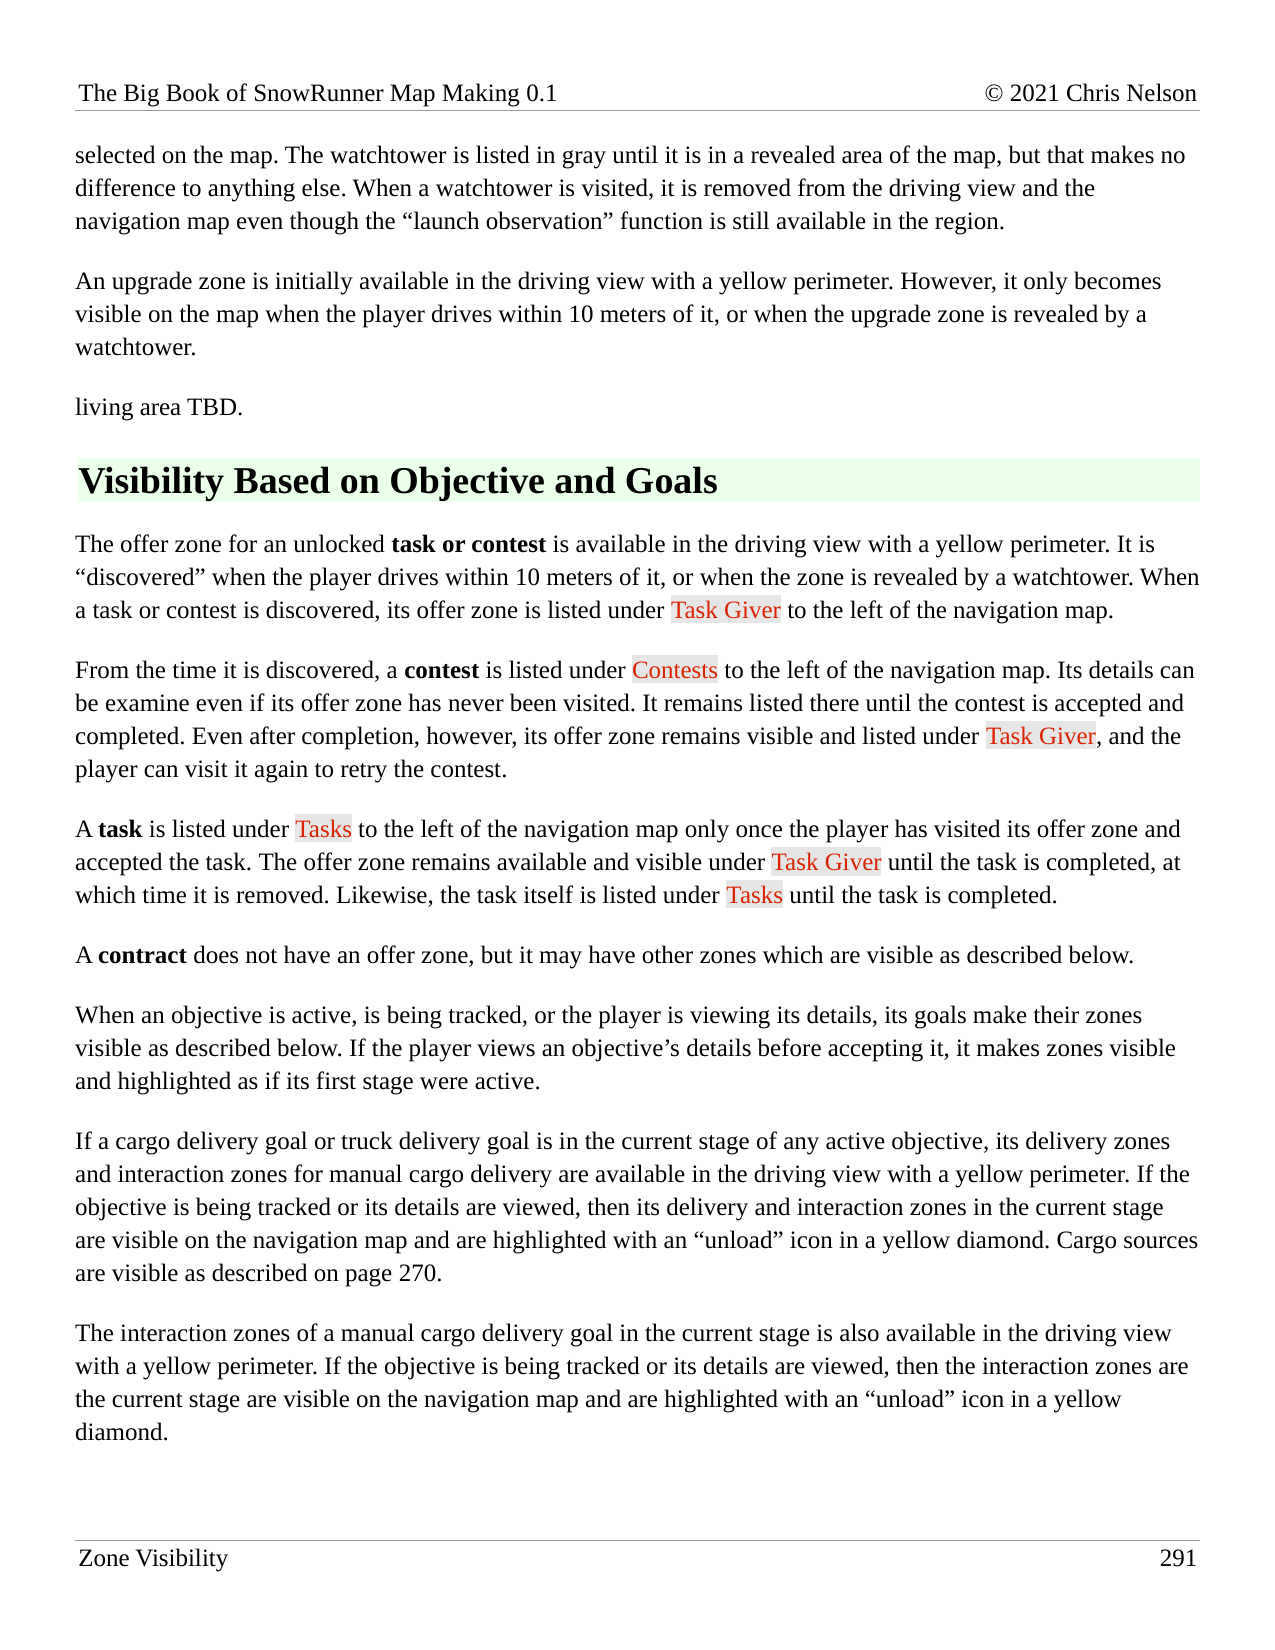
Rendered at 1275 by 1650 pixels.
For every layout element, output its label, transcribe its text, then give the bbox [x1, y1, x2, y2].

text If a cargo delivery goal or truck delivery goal is in the current stage of any active objective, its delivery zones and interaction zones for manual cargo delivery are available in the driving view with a yellow perimeter. If the objective is being tracked or its details are viewed, then its delivery and interaction zones in the current stage are visible on the navigation map and are highlighted with an “unload” icon in a yellow diamond. Cargo sources are visible as described on page 270. [75, 1126, 1200, 1287]
text selected on the map. The watchtower is listed in gray until it is in a revealed area of the map, but that makes no difference to anything else. When a watchtower is visited, it is removed from the driving view and the navigation map even though the “launch observation” function is still available in the region. [75, 140, 1200, 235]
text When an objective is active, is being tracked, or the player is viewing its details, its goals make their zones visible as described below. If the player views an objective’s details before accepting it, it makes zones visible and highlighted as if its first stage were active. [75, 1000, 1200, 1094]
text A task is listed under Tasks to the left of the navigation map only once the player has visited its offer zone and accepted the task. The offer zone remains available and visible under Task Giver until the task is completed, at which time it is removed. Likewise, the task itself is listed under Tasks until the task is completed. [75, 814, 1200, 908]
text An upgrade zone is initially available in the driving view with a yellow perimeter. However, it only becomes visible on the map when the player drives within 10 meters of it, or when the upgrade zone is revealed by a watchtower. [75, 266, 1200, 361]
subtitle Visibility Based on Objective and Goals [78, 458, 1200, 502]
text From the time it is discovered, a contest is listed under Contests to the left of the navigation map. Its details can be examine even if its offer zone has never been visited. It remains listed there until the contest is accepted and completed. Even after completion, however, its offer zone remains visible and listed under Task Giver, and the player can visit it again to retry the contest. [75, 655, 1200, 782]
text The interaction zones of a manual cargo delivery goal in the current stage is also available in the driving view with a yellow perimeter. If the objective is being tracked or its details are viewed, then the interaction zones are the current stage are visible on the navigation map and are highlighted with an “unload” icon in a yellow diamond. [75, 1318, 1200, 1446]
text A contract does not have an offer zone, but it may have other zones which are visible as described below. [75, 940, 1200, 968]
text The offer zone for an unlocked task or contest is available in the driving view with a yellow perimeter. It is “discovered” when the player drives within 10 meters of it, or when the zone is revealed by a watchtower. When a task or contest is discovered, its offer zone is listed under Task Giver to the left of the navigation map. [75, 529, 1200, 623]
text living area TBD. [75, 392, 1200, 421]
